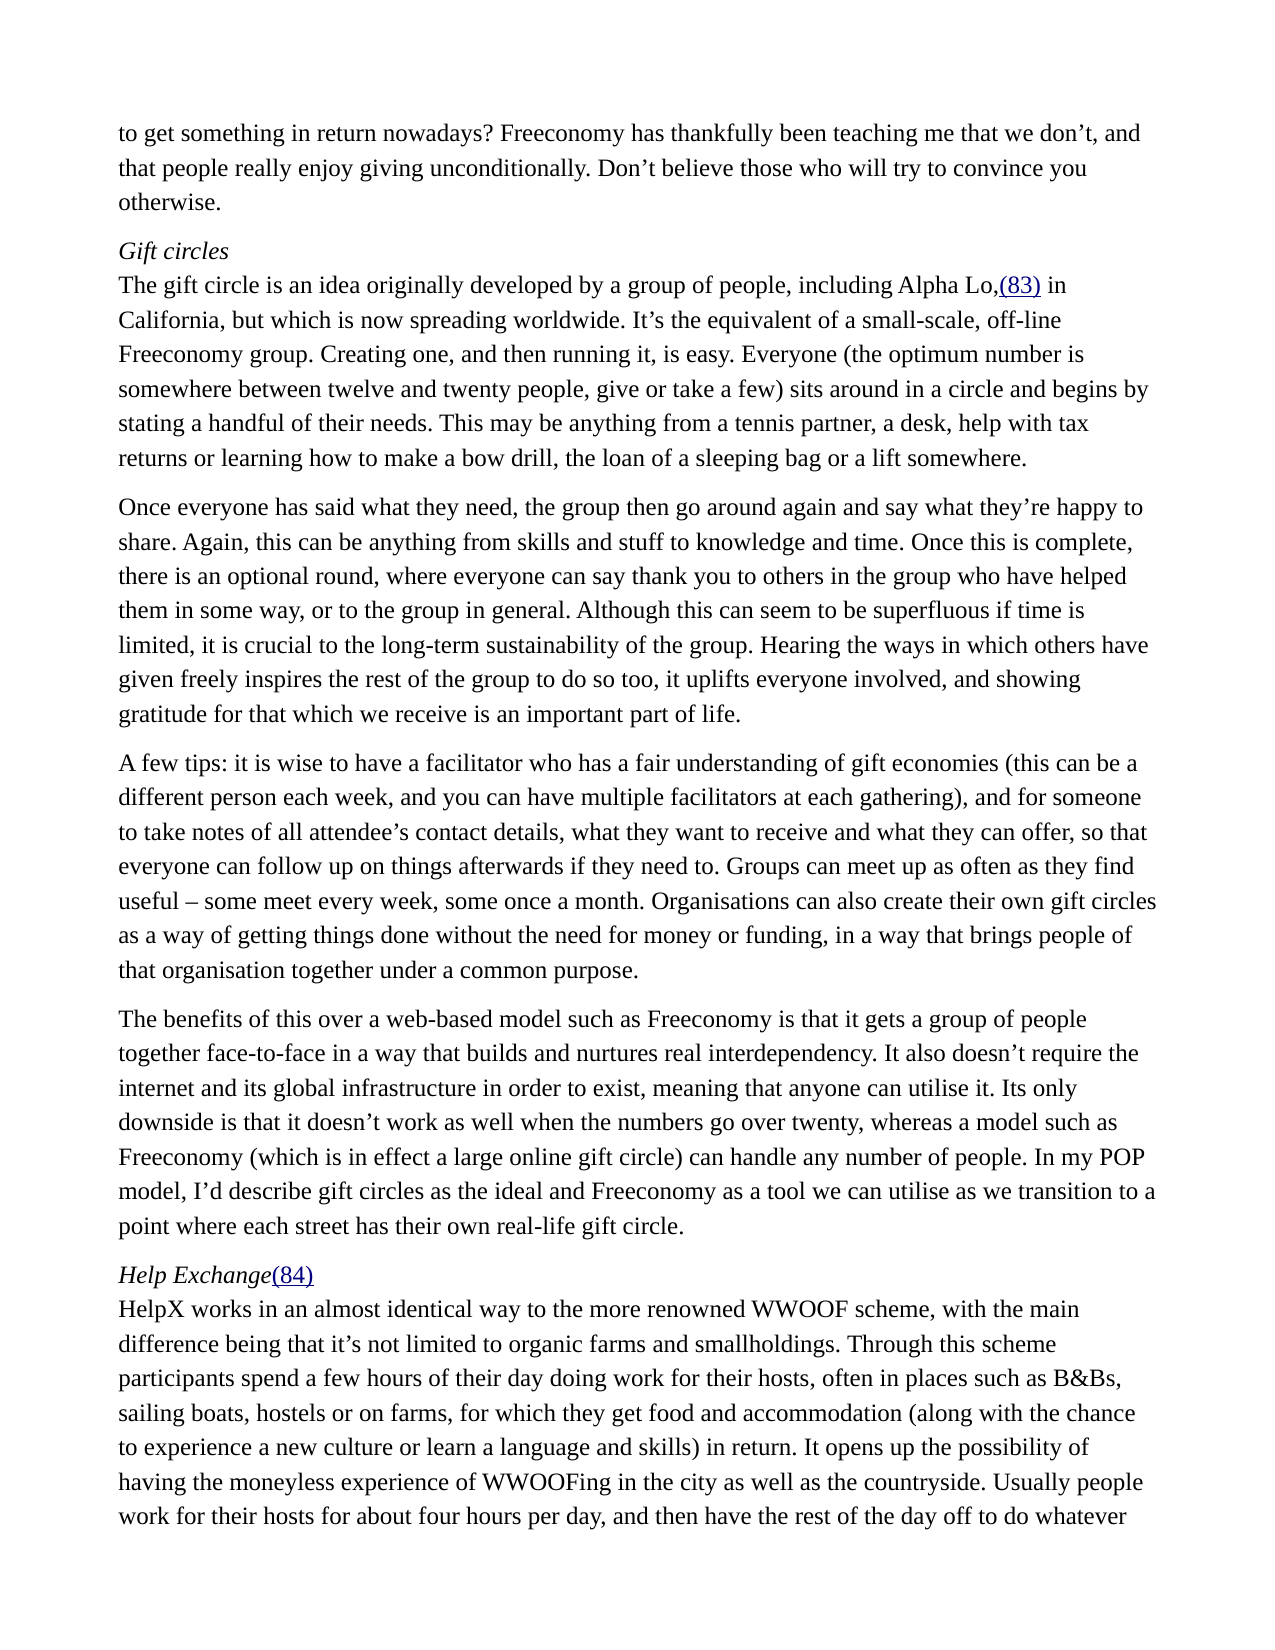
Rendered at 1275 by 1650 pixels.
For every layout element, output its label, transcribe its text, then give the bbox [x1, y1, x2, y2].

text Help Exchange(84) HelpX works in an almost identical way to the more renowned WWOOF scheme, with the main difference being that it’s not limited to organic farms and smallholdings. Through this scheme participants spend a few hours of their day doing work for their hosts, often in places such as B&Bs, sailing boats, hostels or on farms, for which they get food and accommodation (along with the chance to experience a new culture or learn a language and skills) in return. It opens up the possibility of having the moneyless experience of WWOOFing in the city as well as the countryside. Usually people work for their hosts for about four hours per day, and then have the rest of the day off to do whatever [118, 1260, 1157, 1530]
text to get something in return nowadays? Freeconomy has thankfully been teaching me that we don’t, and that people really enjoy giving unconditionally. Don’t believe those who will try to convince you otherwise. [118, 118, 1157, 216]
text The benefits of this over a web-based model such as Freeconomy is that it gets a group of people together face-to-face in a way that builds and nurtures real interdependency. It also doesn’t require the internet and its global infrastructure in order to exist, meaning that anyone can utilise it. Its only downside is that it doesn’t work as well when the numbers go over twenty, whereas a model such as Freeconomy (which is in effect a large online gift circle) can handle any number of people. In my POP model, I’d describe gift circles as the ideal and Freeconomy as a tool we can utilise as we transition to a point where each street has their own real-life gift circle. [118, 1004, 1157, 1239]
text A few tips: it is wise to have a facilitator who has a fair understanding of gift economies (this can be a different person each week, and you can have multiple facilitators at each gathering), and for someone to take notes of all attendee’s contact details, what they want to receive and what they can offer, so that everyone can follow up on things afterwards if they need to. Groups can meet up as often as they find useful – some meet every week, some once a month. Organisations can also create their own gift circles as a way of getting things done without the need for money or funding, in a way that brings people of that organisation together under a common purpose. [118, 748, 1157, 984]
text Once everyone has said what they need, the group then go around again and say what they’re happy to share. Again, this can be anything from skills and stuff to knowledge and time. Once this is complete, there is an optional round, where everyone can say thank you to others in the group who have helped them in some way, or to the group in general. Although this can seem to be superfluous if time is limited, it is crucial to the long-term sustainability of the group. Hearing the ways in which others have given freely inspires the rest of the group to do so too, it uplifts everyone involved, and showing gratitude for that which we receive is an important part of life. [118, 492, 1157, 728]
text Gift circles The gift circle is an idea originally developed by a group of people, including Alpha Lo,(83) in California, but which is now spreading worldwide. It’s the equivalent of a small-scale, off-line Freeconomy group. Creating one, and then running it, is easy. Everyone (the optimum number is somewhere between twelve and twenty people, give or take a few) sits around in a circle and begins by stating a handful of their needs. This may be anything from a tennis partner, a desk, help with tax returns or learning how to make a bow drill, the loan of a sleeping bag or a lift somewhere. [118, 236, 1157, 472]
